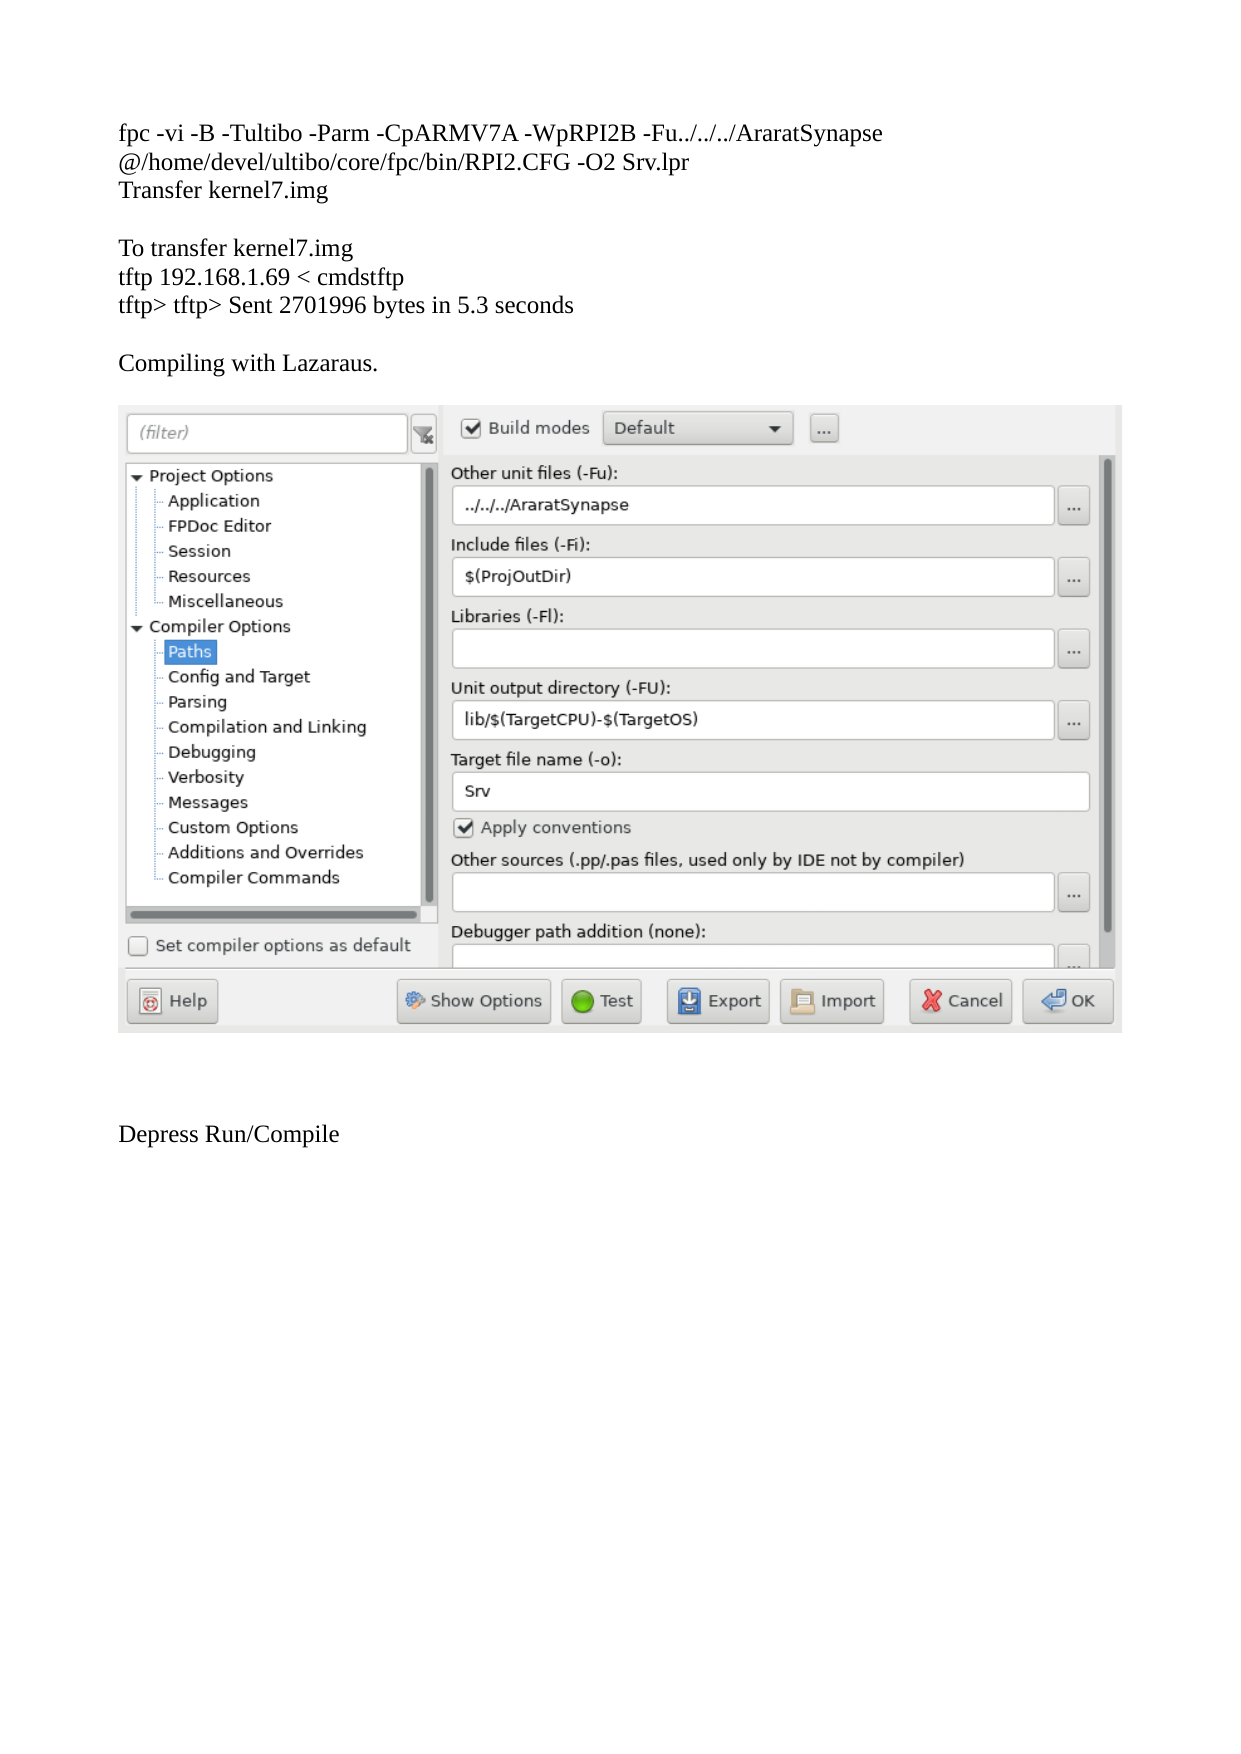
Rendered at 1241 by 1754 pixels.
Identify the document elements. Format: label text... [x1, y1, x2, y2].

text Transfer kernel7.img [118, 176, 1122, 204]
text tftp 192.168.1.69 < cmdstftp [118, 262, 1122, 291]
text To transfer kernel7.img [118, 233, 1122, 262]
text Compiling with Lazaraus. [118, 348, 1122, 377]
picture [118, 405, 1123, 1033]
text tftp> tftp> Sent 2701996 bytes in 5.3 seconds [118, 291, 1122, 319]
text fpc -vi -B -Tultibo -Parm -CpARMV7A -WpRPI2B -Fu../../../AraratSynapse @/home/devel/ultibo/core/fpc/bin/RPI2.CFG -O2 Srv.lpr [118, 118, 1122, 176]
text Depress Run/Compile [118, 1119, 1122, 1148]
